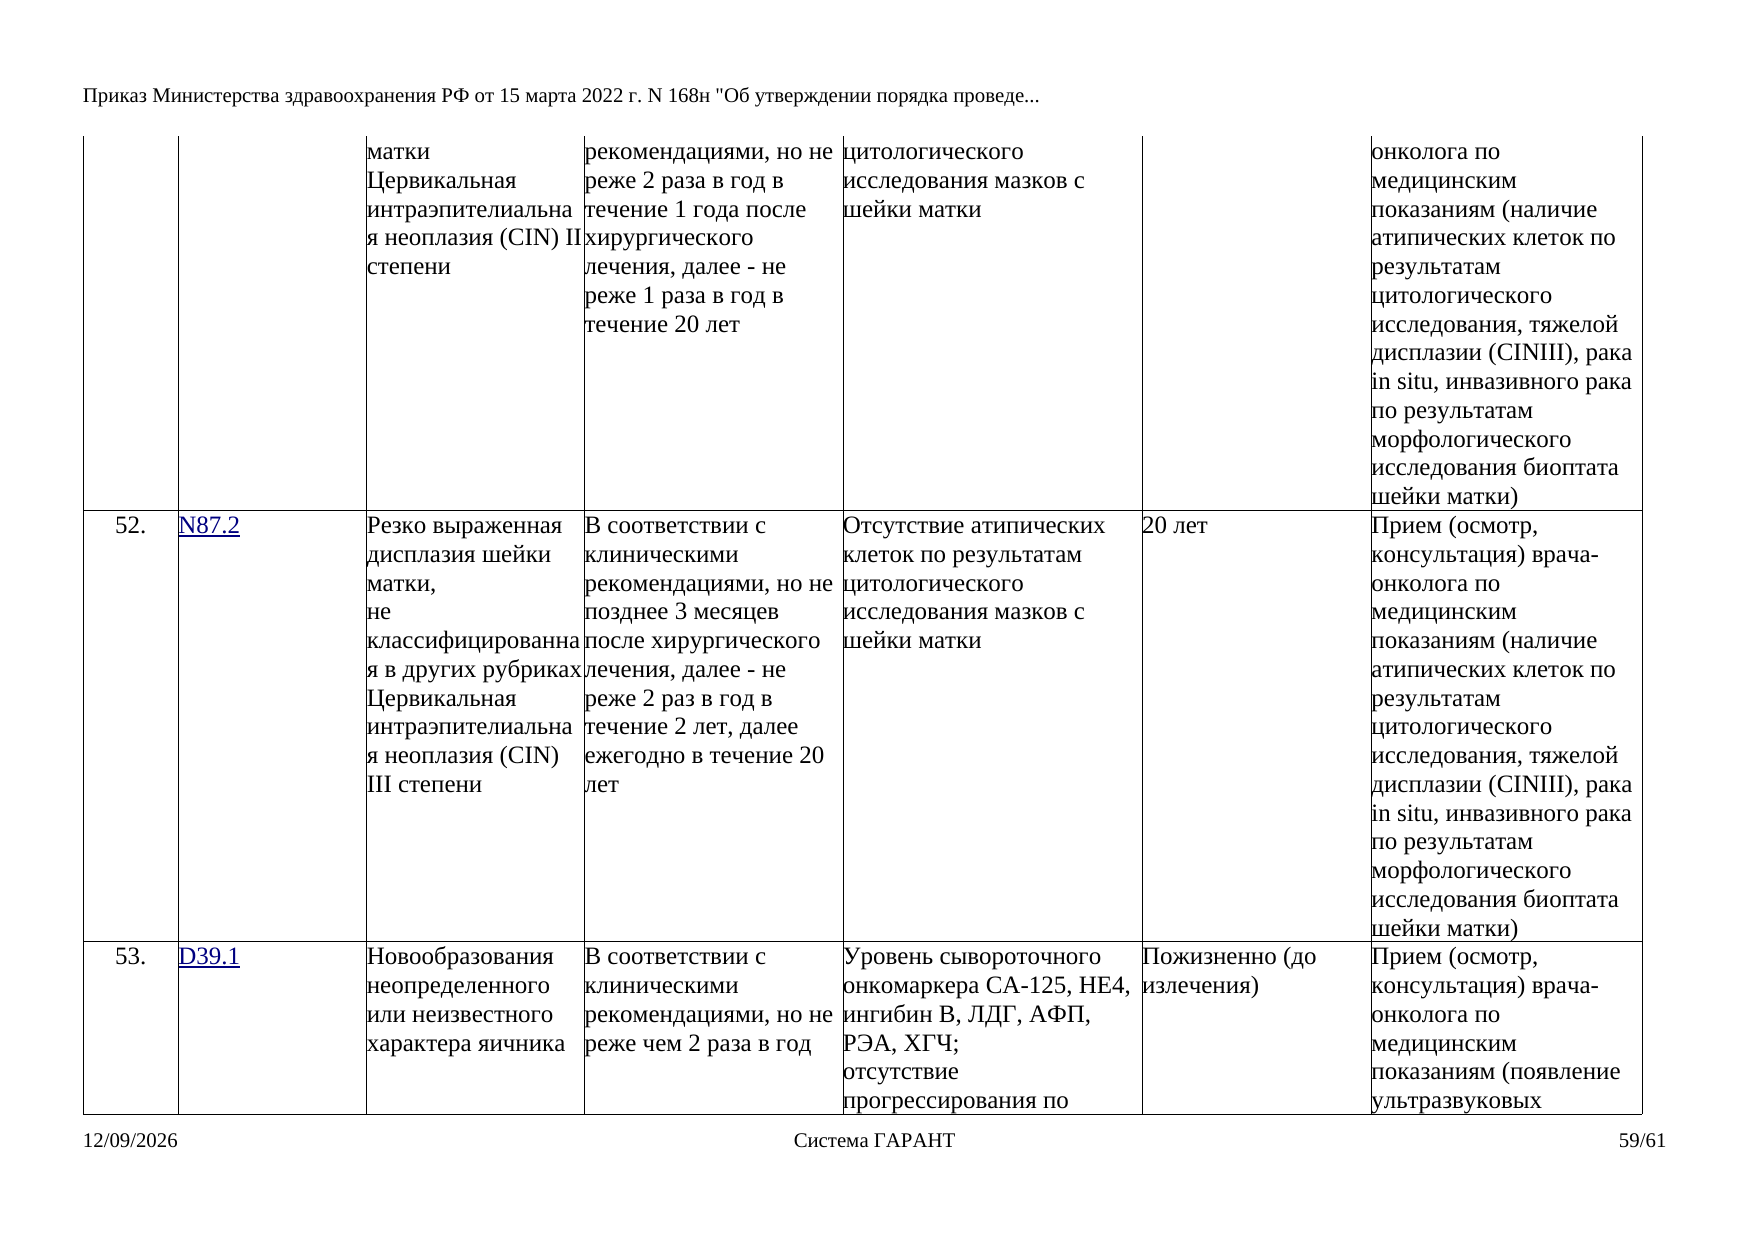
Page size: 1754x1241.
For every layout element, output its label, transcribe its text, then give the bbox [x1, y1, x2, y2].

table_cell [1143, 136, 1371, 510]
table_cell Прием (осмотр, консультация) врача-онколога по медицинским показаниям (наличие атипических клеток по результатам цитологического исследования, тяжелой дисплазии (CINIII), рака in situ, инвазивного рака по результатам морфологического исследования биоптата шейки матки) [1372, 511, 1642, 941]
table_cell Прием (осмотр, консультация) врача-онколога по медицинским показаниям (появление ультразвуковых [1372, 942, 1642, 1114]
table_cell [179, 136, 366, 510]
table_cell цитологического исследования мазков с шейки матки [844, 136, 1142, 510]
table_cell 20 лет [1143, 511, 1371, 941]
table_cell Отсутствие атипических клеток по результатам цитологического исследования мазков с шейки матки [844, 511, 1142, 941]
table_cell Новообразования неопределенного или неизвестного характера яичника [367, 942, 584, 1114]
table_cell Пожизненно (до излечения) [1143, 942, 1371, 1114]
table_cell N87.2 [179, 511, 366, 941]
table_cell В соответствии с клиническими рекомендациями, но не позднее 3 месяцев после хирургического лечения, далее - не реже 2 раз в год в течение 2 лет, далее ежегодно в течение 20 лет [585, 511, 843, 941]
table_cell 53. [84, 942, 178, 1114]
table_cell Резко выраженная дисплазия шейки матки, не классифицированная в других рубриках Цервикальная интраэпителиальная неоплазия (CIN) III степени [367, 511, 584, 941]
table_cell D39.1 [179, 942, 366, 1114]
table_cell онколога по медицинским показаниям (наличие атипических клеток по результатам цитологического исследования, тяжелой дисплазии (CINIII), рака in situ, инвазивного рака по результатам морфологического исследования биоптата шейки матки) [1372, 136, 1642, 510]
table_cell Уровень сывороточного онкомаркера СА-125, НЕ4, ингибин В, ЛДГ, АФП, РЭА, ХГЧ; отсутствие прогрессирования по [844, 942, 1142, 1114]
table_cell 52. [84, 511, 178, 941]
table_cell матки Цервикальная интраэпителиальная неоплазия (CIN) II степени [367, 136, 584, 510]
table_cell рекомендациями, но не реже 2 раза в год в течение 1 года после хирургического лечения, далее - не реже 1 раза в год в течение 20 лет [585, 136, 843, 510]
table_cell В соответствии с клиническими рекомендациями, но не реже чем 2 раза в год [585, 942, 843, 1114]
table_cell [84, 136, 178, 510]
